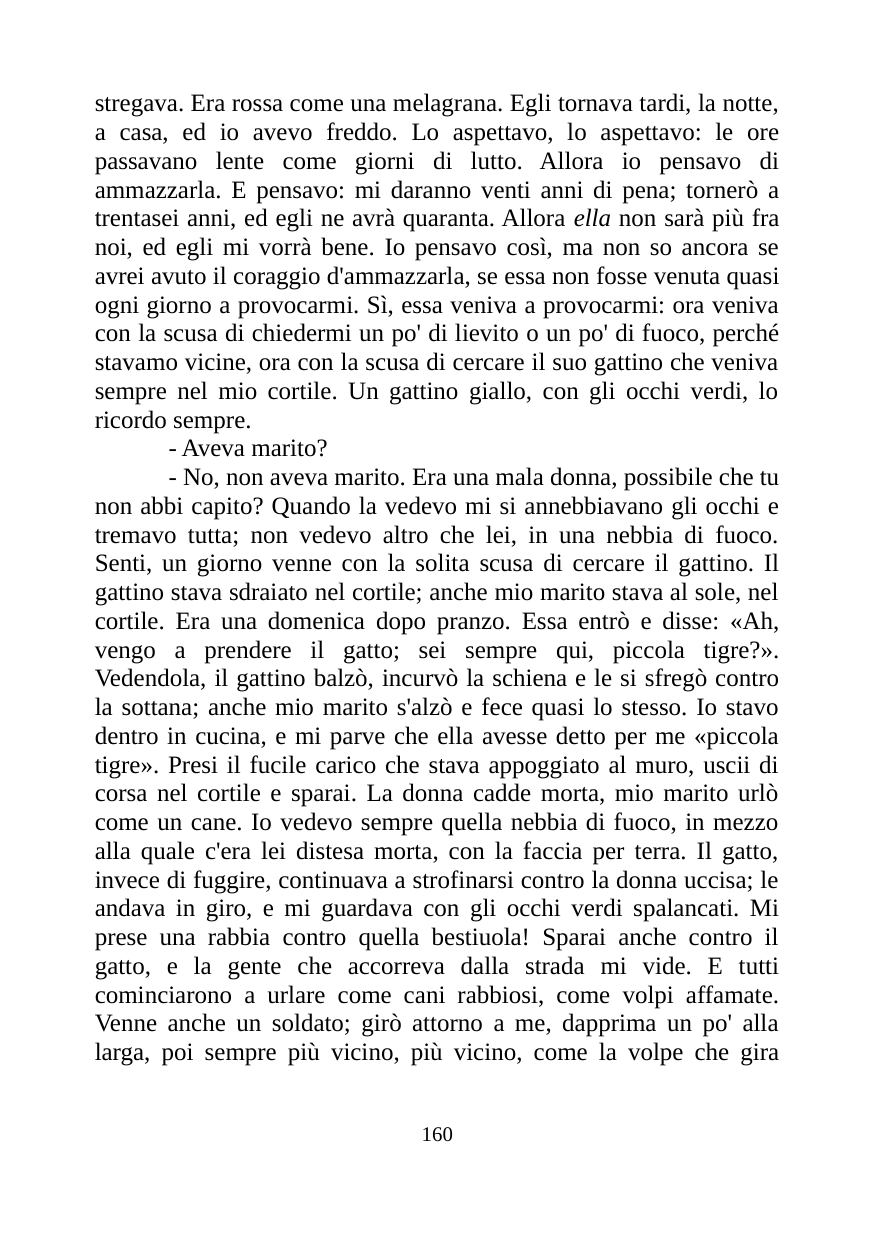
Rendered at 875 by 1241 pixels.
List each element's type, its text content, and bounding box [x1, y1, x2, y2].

text stregava. Era rossa come una melagrana. Egli tornava tardi, la notte, a casa, ed io avevo freddo. Lo aspettavo, lo aspettavo: le ore passavano lente come giorni di lutto. Allora io pensavo di ammazzarla. E pensavo: mi daranno venti anni di pena; tornerò a trentasei anni, ed egli ne avrà quaranta. Allora ella non sarà più fra noi, ed egli mi vorrà bene. Io pensavo così, ma non so ancora se avrei avuto il coraggio d'ammazzarla, se essa non fosse venuta quasi ogni giorno a provocarmi. Sì, essa veniva a provocarmi: ora veniva con la scusa di chiedermi un po' di lievito o un po' di fuoco, perché stavamo vicine, ora con la scusa di cercare il suo gattino che veniva sempre nel mio cortile. Un gattino giallo, con gli occhi verdi, lo ricordo sempre. [94, 88, 779, 433]
text - Aveva marito? [94, 433, 779, 462]
text - No, non aveva marito. Era una mala donna, possibile che tu non abbi capito? Quando la vedevo mi si annebbiavano gli occhi e tremavo tutta; non vedevo altro che lei, in una nebbia di fuoco. Senti, un giorno venne con la solita scusa di cercare il gattino. Il gattino stava sdraiato nel cortile; anche mio marito stava al sole, nel cortile. Era una domenica dopo pranzo. Essa entrò e disse: «Ah, vengo a prendere il gatto; sei sempre qui, piccola tigre?». Vedendola, il gattino balzò, incurvò la schiena e le si sfregò contro la sottana; anche mio marito s'alzò e fece quasi lo stesso. Io stavo dentro in cucina, e mi parve che ella avesse detto per me «piccola tigre». Presi il fucile carico che stava appoggiato al muro, uscii di corsa nel cortile e sparai. La donna cadde morta, mio marito urlò come un cane. Io vedevo sempre quella nebbia di fuoco, in mezzo alla quale c'era lei distesa morta, con la faccia per terra. Il gatto, invece di fuggire, continuava a strofinarsi contro la donna uccisa; le andava in giro, e mi guardava con gli occhi verdi spalancati. Mi prese una rabbia contro quella bestiuola! Sparai anche contro il gatto, e la gente che accorreva dalla strada mi vide. E tutti cominciarono a urlare come cani rabbiosi, come volpi affamate. Venne anche un soldato; girò attorno a me, dapprima un po' alla larga, poi sempre più vicino, più vicino, come la volpe che gira [94, 462, 779, 1066]
